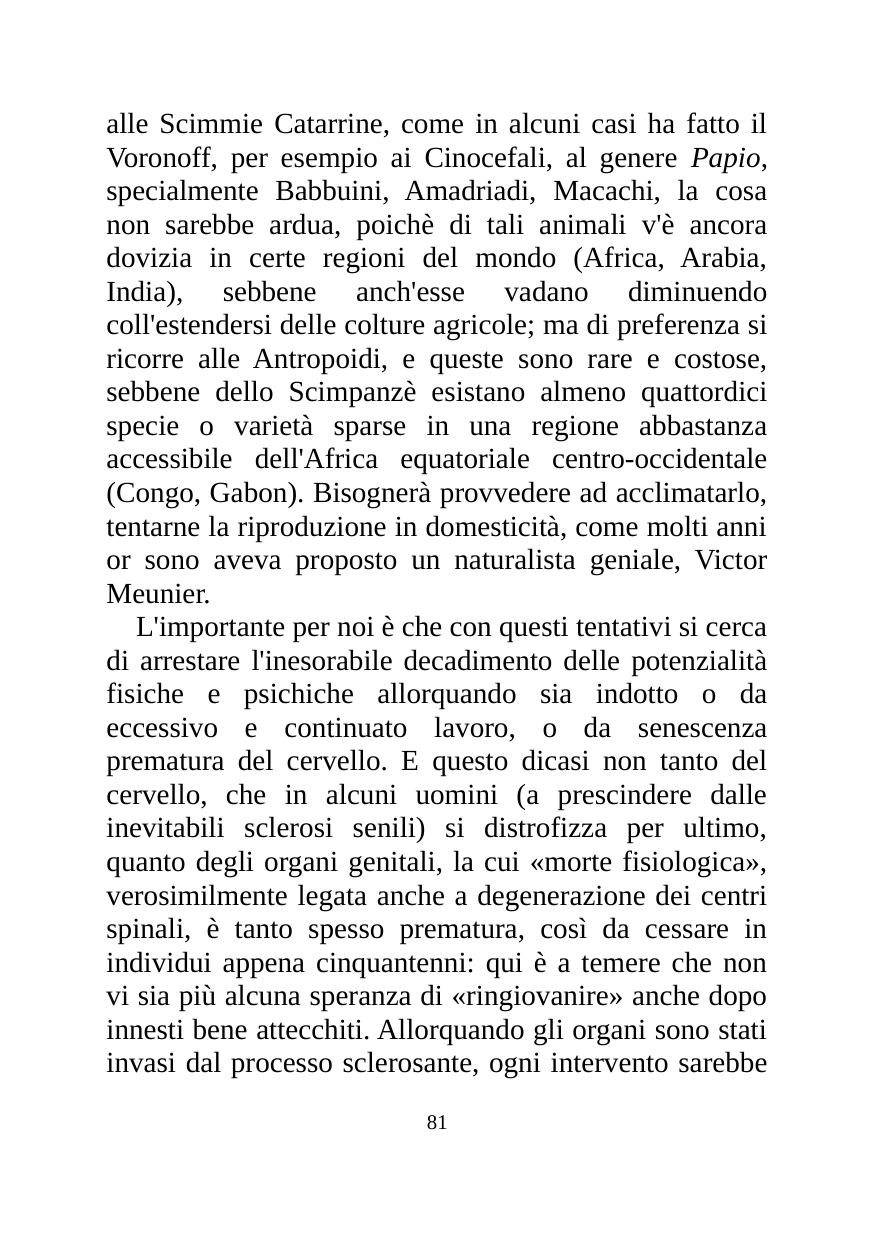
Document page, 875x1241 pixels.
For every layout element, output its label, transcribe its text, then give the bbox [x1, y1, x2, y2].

text alle Scimmie Catarrine, come in alcuni casi ha fatto il Voronoff, per esempio ai Cinocefali, al genere Papio, specialmente Babbuini, Amadriadi, Macachi, la cosa non sarebbe ardua, poichè di tali animali v'è ancora dovizia in certe regioni del mondo (Africa, Arabia, India), sebbene anch'esse vadano diminuendo coll'estendersi delle colture agricole; ma di preferenza si ricorre alle Antropoidi, e queste sono rare e costose, sebbene dello Scimpanzè esistano almeno quattordici specie o varietà sparse in una regione abbastanza accessibile dell'Africa equatoriale centro-occidentale (Congo, Gabon). Bisognerà provvedere ad acclimatarlo, tentarne la riproduzione in domesticità, come molti anni or sono aveva proposto un naturalista geniale, Victor Meunier. [106, 106, 768, 609]
text L'importante per noi è che con questi tentativi si cerca di arrestare l'inesorabile decadimento delle potenzialità fisiche e psichiche allorquando sia indotto o da eccessivo e continuato lavoro, o da senescenza prematura del cervello. E questo dicasi non tanto del cervello, che in alcuni uomini (a prescindere dalle inevitabili sclerosi senili) si distrofizza per ultimo, quanto degli organi genitali, la cui «morte fisiologica», verosimilmente legata anche a degenerazione dei centri spinali, è tanto spesso prematura, così da cessare in individui appena cinquantenni: qui è a temere che non vi sia più alcuna speranza di «ringiovanire» anche dopo innesti bene attecchiti. Allorquando gli organi sono stati invasi dal processo sclerosante, ogni intervento sarebbe [106, 609, 768, 1079]
